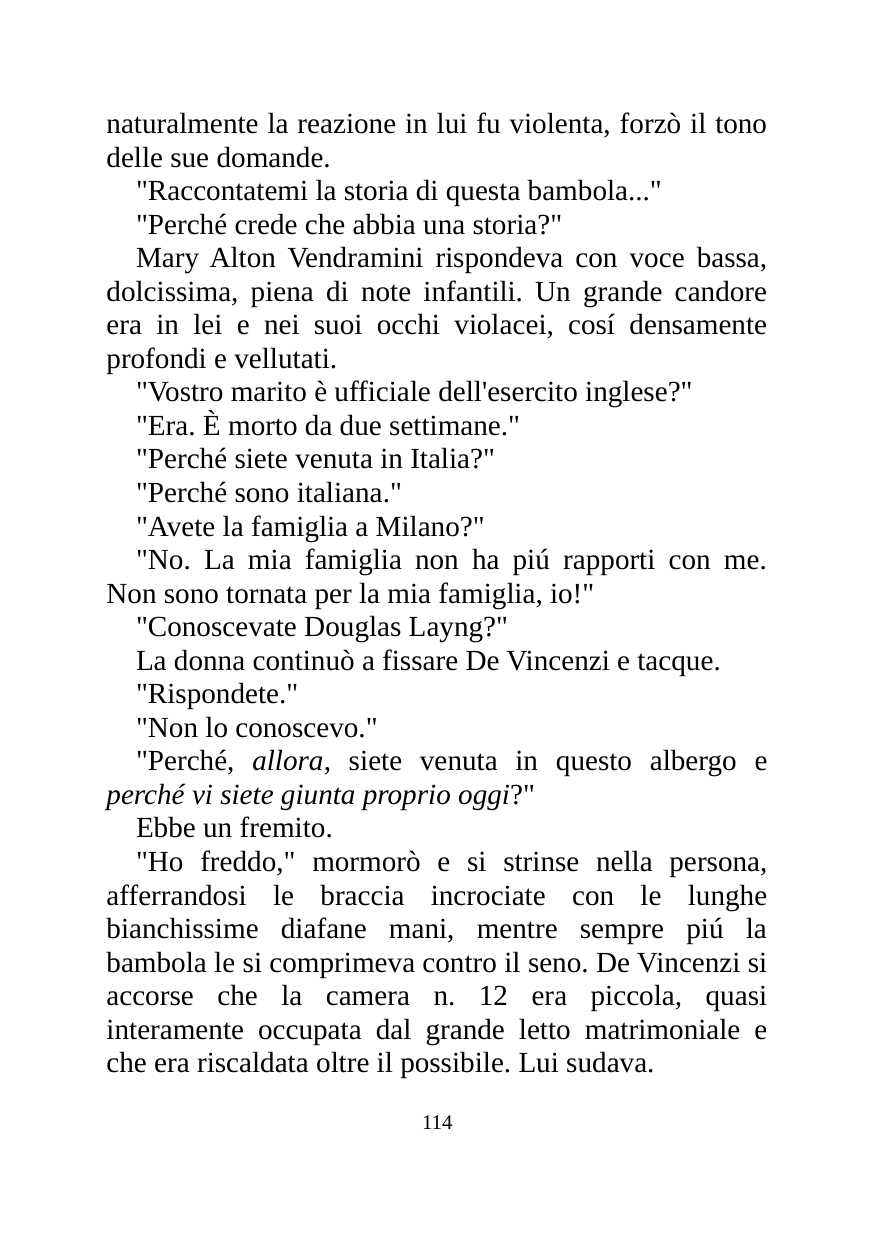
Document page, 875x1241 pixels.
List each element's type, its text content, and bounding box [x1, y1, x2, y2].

text Ebbe un fremito. [106, 811, 768, 844]
text "Conoscevate Douglas Layng?" [106, 609, 768, 643]
text naturalmente la reazione in lui fu violenta, forzò il tono delle sue domande. [106, 106, 768, 173]
text "No. La mia famiglia non ha piú rapporti con me. Non sono tornata per la mia famiglia, io!" [106, 542, 768, 609]
text "Vostro marito è ufficiale dell'esercito inglese?" [106, 374, 768, 408]
text "Perché sono italiana." [106, 475, 768, 509]
text "Rispondete." [106, 676, 768, 710]
text "Non lo conoscevo." [106, 710, 768, 743]
text "Ho freddo," mormorò e si strinse nella persona, afferrandosi le braccia incrociate con le lunghe bianchissime diafane mani, mentre sempre piú la bambola le si comprimeva contro il seno. De Vincenzi si accorse che la camera n. 12 era piccola, quasi interamente occupata dal grande letto matrimoniale e che era riscaldata oltre il possibile. Lui sudava. [106, 844, 768, 1079]
text "Raccontatemi la storia di questa bambola..." [106, 173, 768, 207]
text La donna continuò a fissare De Vincenzi e tacque. [106, 643, 768, 676]
text "Perché, allora, siete venuta in questo albergo e perché vi siete giunta proprio oggi?" [106, 743, 768, 811]
text "Perché siete venuta in Italia?" [106, 442, 768, 475]
text "Avete la famiglia a Milano?" [106, 509, 768, 542]
text "Perché crede che abbia una storia?" [106, 207, 768, 240]
text Mary Alton Vendramini rispondeva con voce bassa, dolcissima, piena di note infantili. Un grande candore era in lei e nei suoi occhi violacei, cosí densamente profondi e vellutati. [106, 240, 768, 374]
text "Era. È morto da due settimane." [106, 408, 768, 442]
